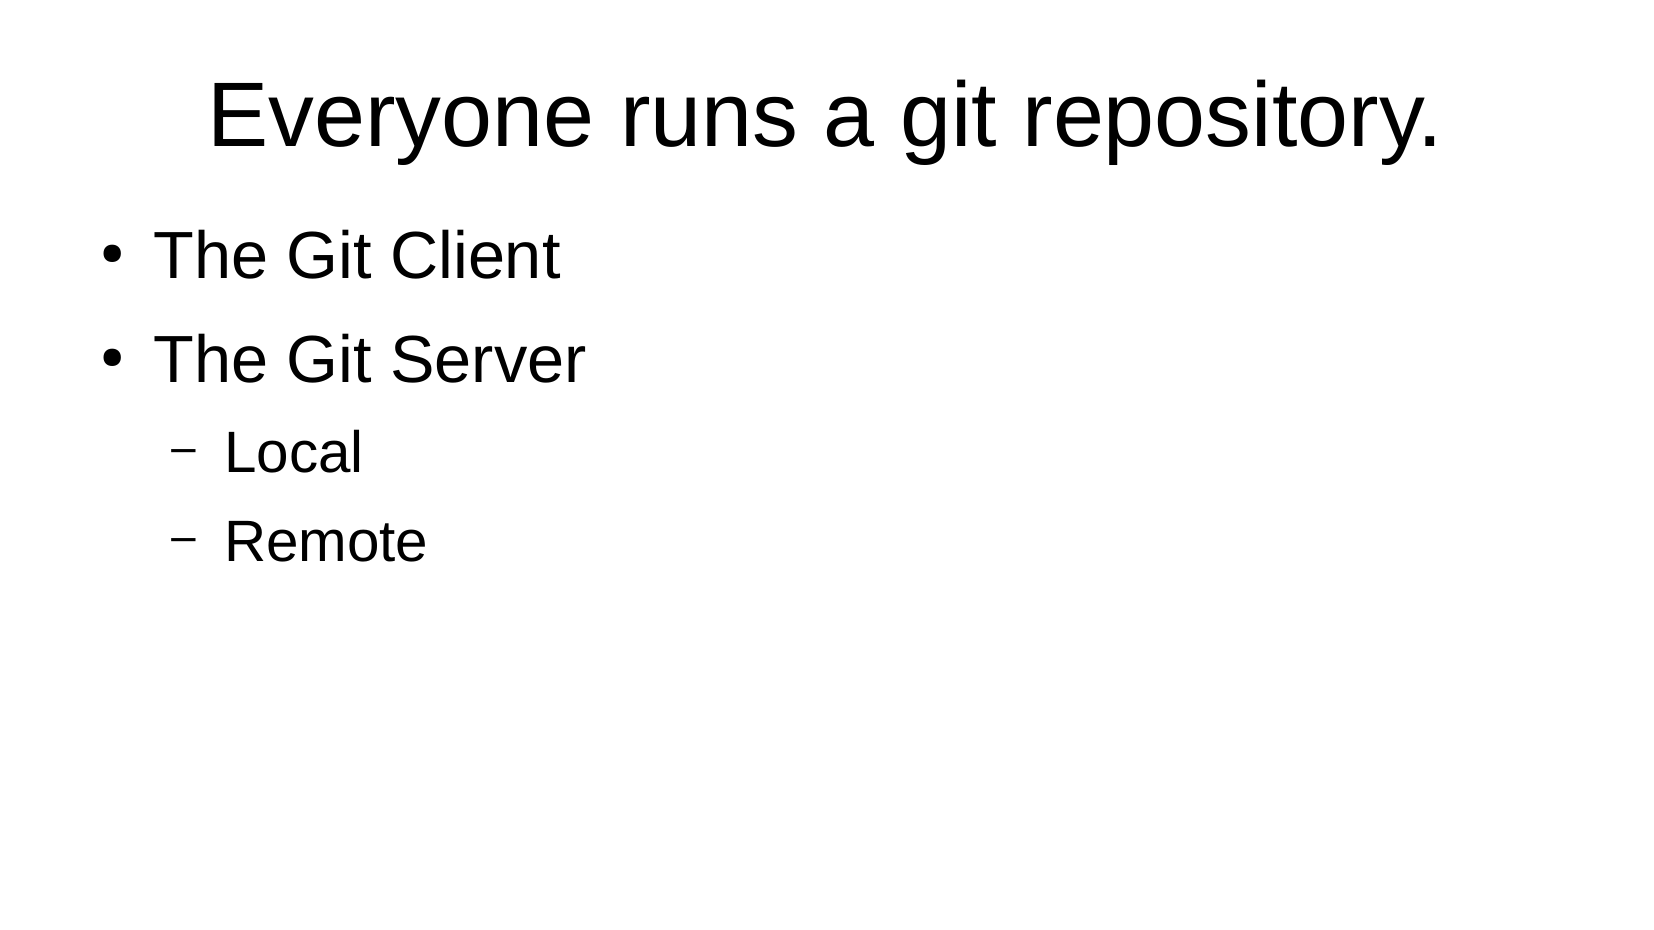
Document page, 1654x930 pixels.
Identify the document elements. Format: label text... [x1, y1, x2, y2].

title Everyone runs a git repository. [82, 37, 1571, 193]
list The Git Client The Git Server Local Remote [82, 217, 1571, 757]
